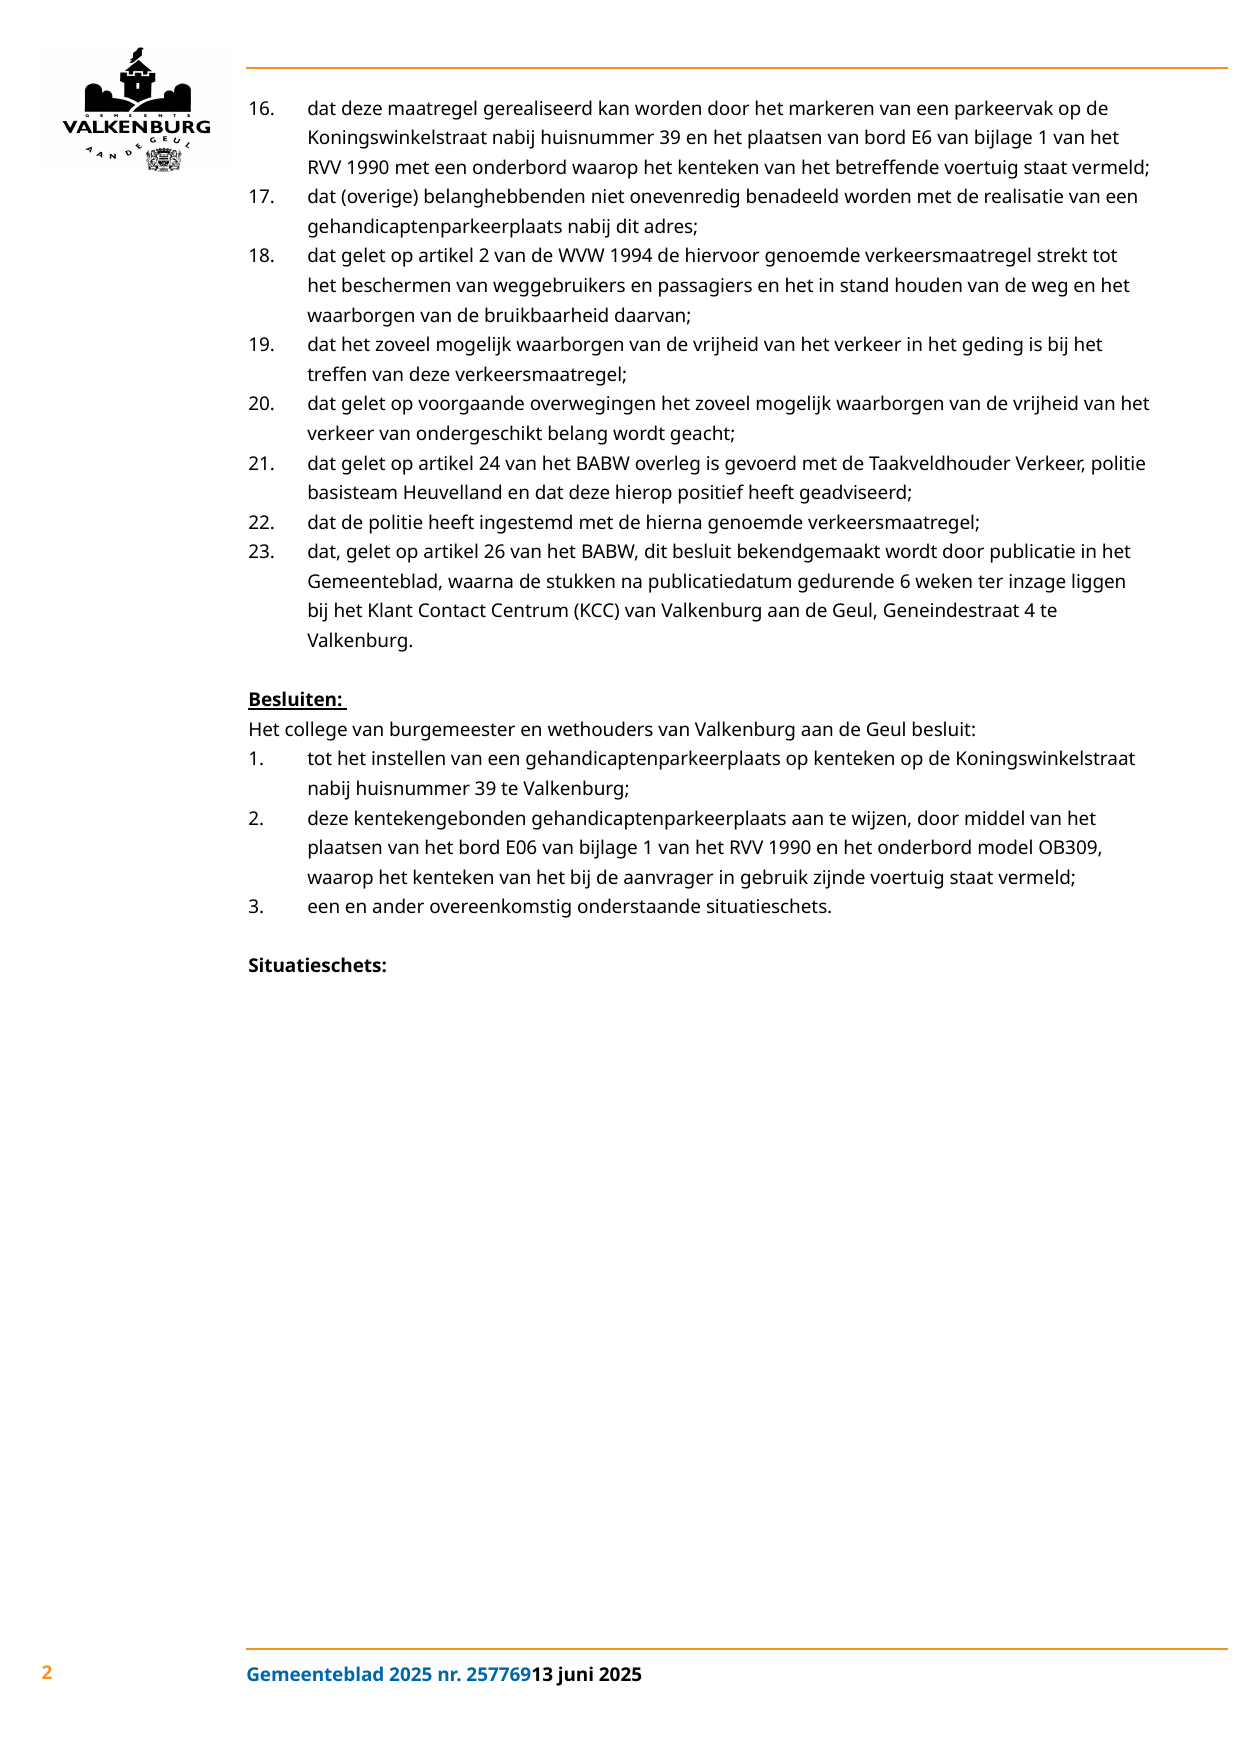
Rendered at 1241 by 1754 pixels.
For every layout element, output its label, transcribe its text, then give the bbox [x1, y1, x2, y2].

text Situatieschets: [248, 953, 1152, 978]
list dat het zoveel mogelijk waarborgen van de vrijheid van het verkeer in het geding is bij het treffen van deze verkeersmaatregel; [248, 331, 1152, 387]
list dat gelet op voorgaande overwegingen het zoveel mogelijk waarborgen van de vrijheid van het verkeer van ondergeschikt belang wordt geacht; [248, 391, 1152, 446]
list een en ander overeenkomstig onderstaande situatieschets. [248, 893, 1152, 919]
list dat gelet op artikel 24 van het BABW overleg is gevoerd met de Taakveldhouder Verkeer, politie basisteam Heuvelland en dat deze hierop positief heeft geadviseerd; [248, 450, 1152, 505]
list deze kentekengebonden gehandicaptenparkeerplaats aan te wijzen, door middel van het plaatsen van het bord E06 van bijlage 1 van het RVV 1990 en het onderbord model OB309, waarop het kenteken van het bij de aanvrager in gebruik zijnde voertuig staat vermeld; [248, 805, 1152, 890]
picture [41, 47, 231, 172]
text Het college van burgemeester en wethouders van Valkenburg aan de Geul besluit: [248, 716, 1152, 742]
list dat deze maatregel gerealiseerd kan worden door het markeren van een parkeervak op de Koningswinkelstraat nabij huisnummer 39 en het plaatsen van bord E6 van bijlage 1 van het RVV 1990 met een onderbord waarop het kenteken van het betreffende voertuig staat vermeld; [248, 95, 1152, 180]
list dat de politie heeft ingestemd met de hierna genoemde verkeersmaatregel; [248, 509, 1152, 535]
text Besluiten: [248, 686, 1152, 712]
list tot het instellen van een gehandicaptenparkeerplaats op kenteken op de Koningswinkelstraat nabij huisnummer 39 te Valkenburg; [248, 746, 1152, 801]
list dat (overige) belanghebbenden niet onevenredig benadeeld worden met de realisatie van een gehandicaptenparkeerplaats nabij dit adres; [248, 183, 1152, 239]
list dat gelet op artikel 2 van de WVW 1994 de hiervoor genoemde verkeersmaatregel strekt tot het beschermen van weggebruikers en passagiers en het in stand houden van de weg en het waarborgen van de bruikbaarheid daarvan; [248, 243, 1152, 328]
list dat, gelet op artikel 26 van het BABW, dit besluit bekendgemaakt wordt door publicatie in het Gemeenteblad, waarna de stukken na publicatiedatum gedurende 6 weken ter inzage liggen bij het Klant Contact Centrum (KCC) van Valkenburg aan de Geul, Geneindestraat 4 te Valkenburg. [248, 538, 1152, 653]
